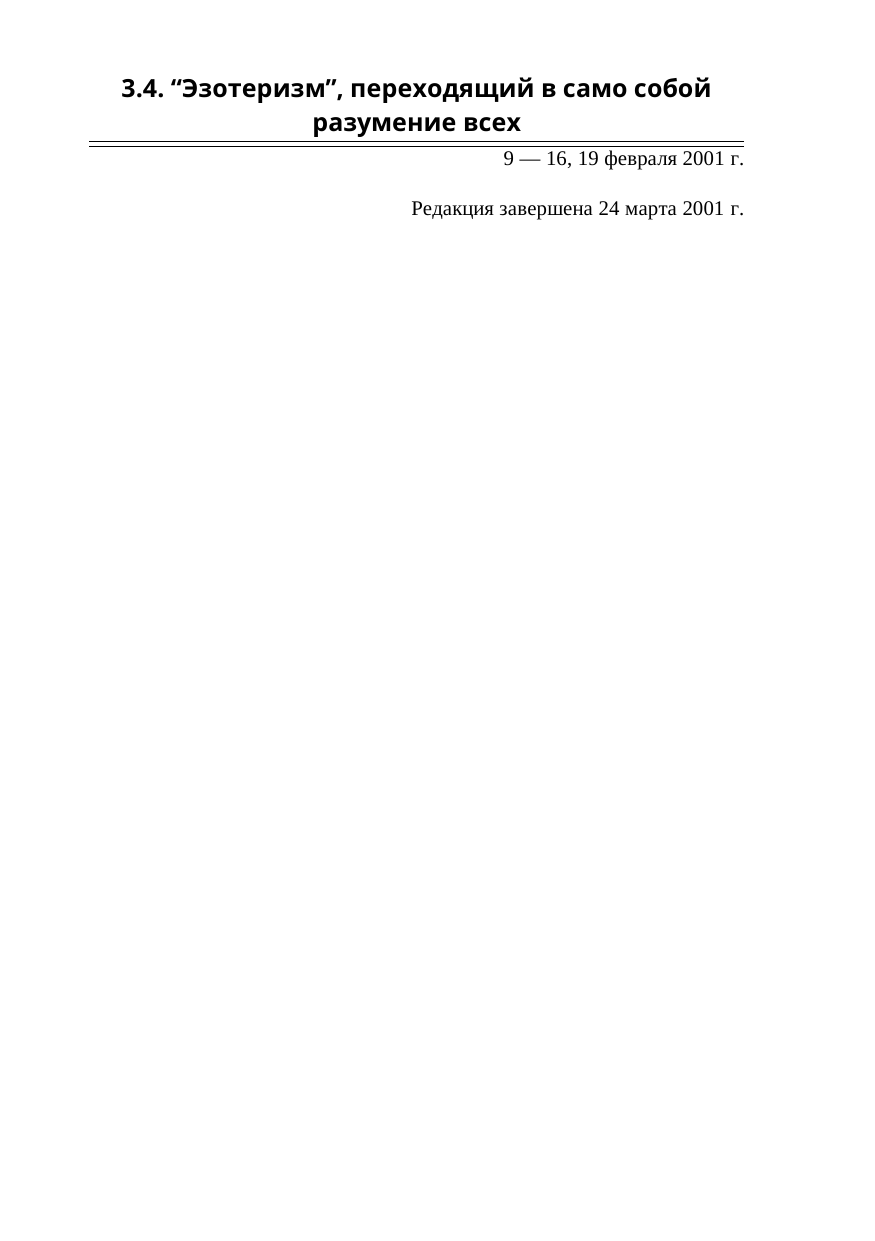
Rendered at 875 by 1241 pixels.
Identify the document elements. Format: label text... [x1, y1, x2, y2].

text 9 — 16, 19 февраля 2001 г. [89, 147, 744, 170]
text Редакция завершена 24 марта 2001 г. [89, 195, 744, 219]
